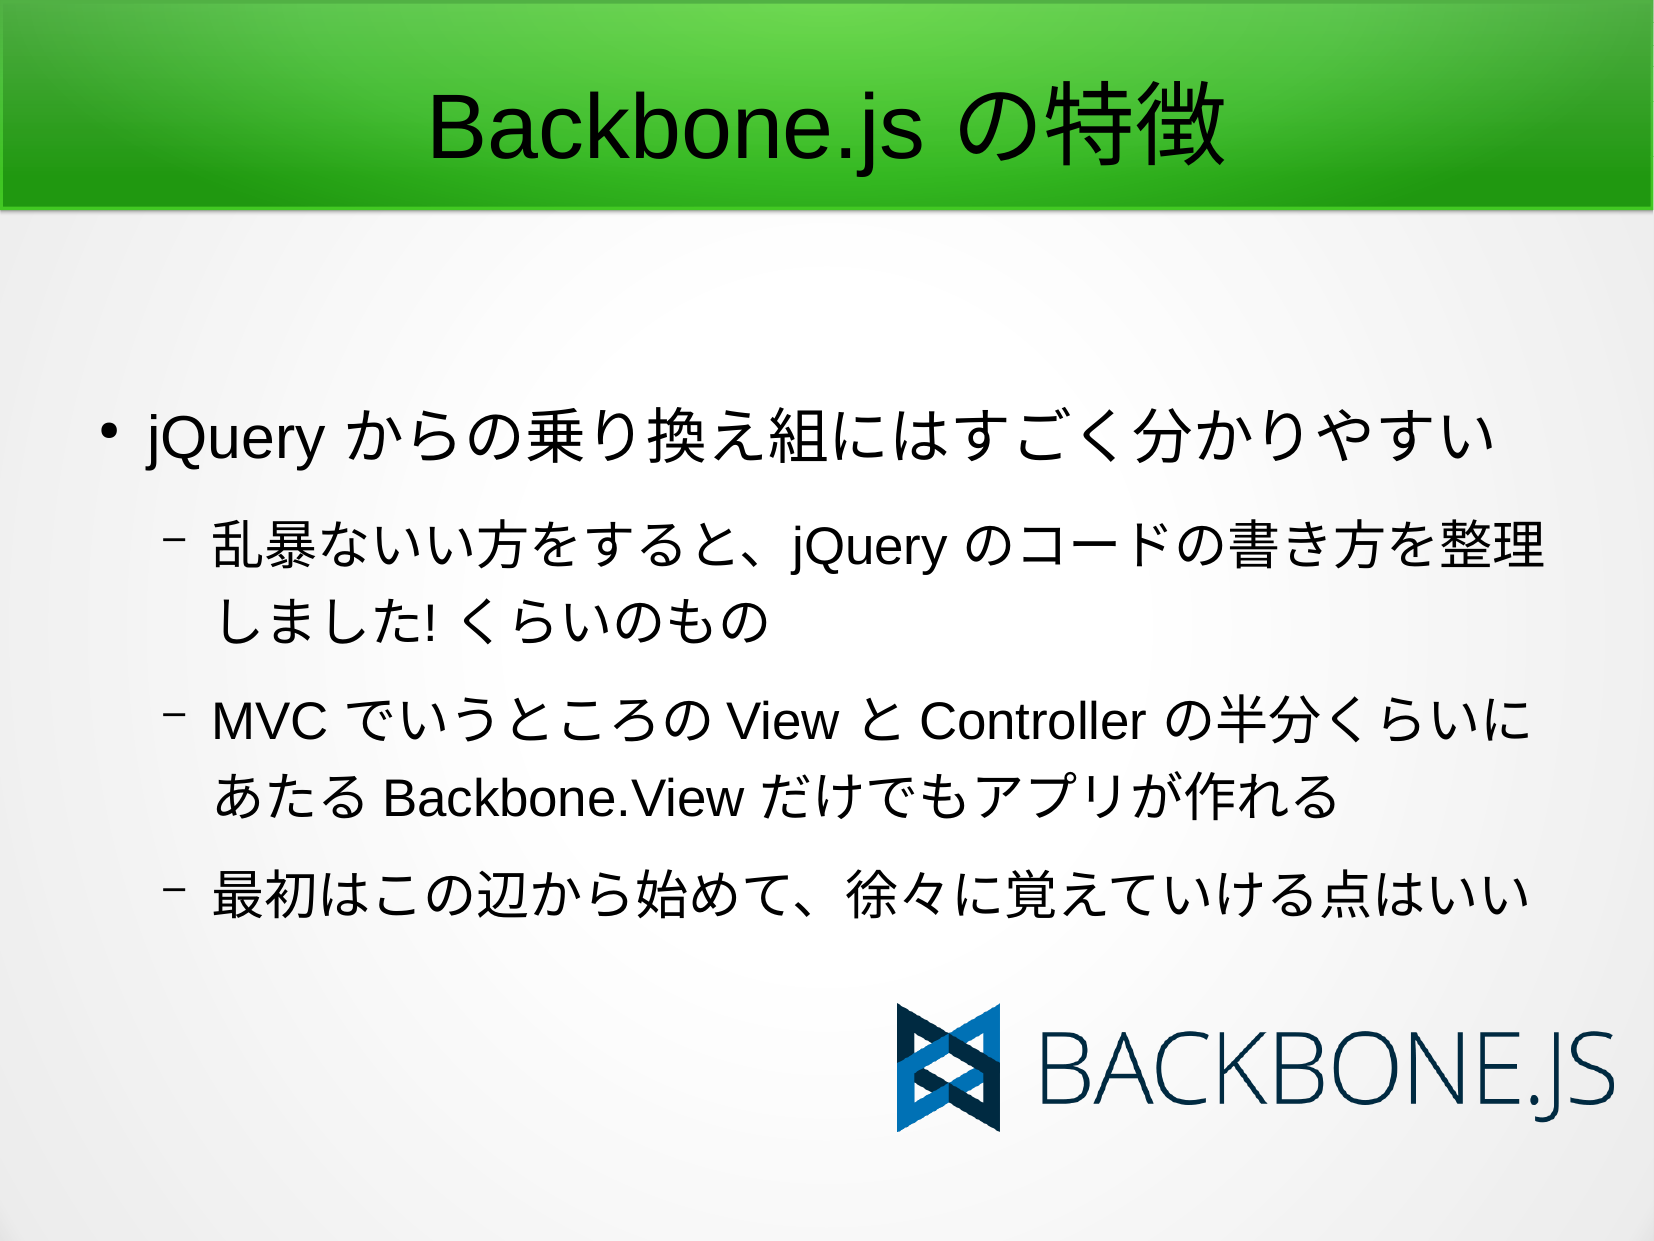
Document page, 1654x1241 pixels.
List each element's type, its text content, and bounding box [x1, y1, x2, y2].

list jQuery からの乗り換え組にはすごく分かりやすい 乱暴ないい方をすると、jQuery のコードの書き方を整理しました! くらいのもの MVC でいうところの View と Controller の半分くらいにあたる Backbone.View だけでもアプリが作れる 最初はこの辺から始めて、徐々に覚えていける点はいい [82, 299, 1571, 1019]
picture [897, 1003, 1614, 1132]
title Backbone.js の特徴 [82, 47, 1571, 189]
